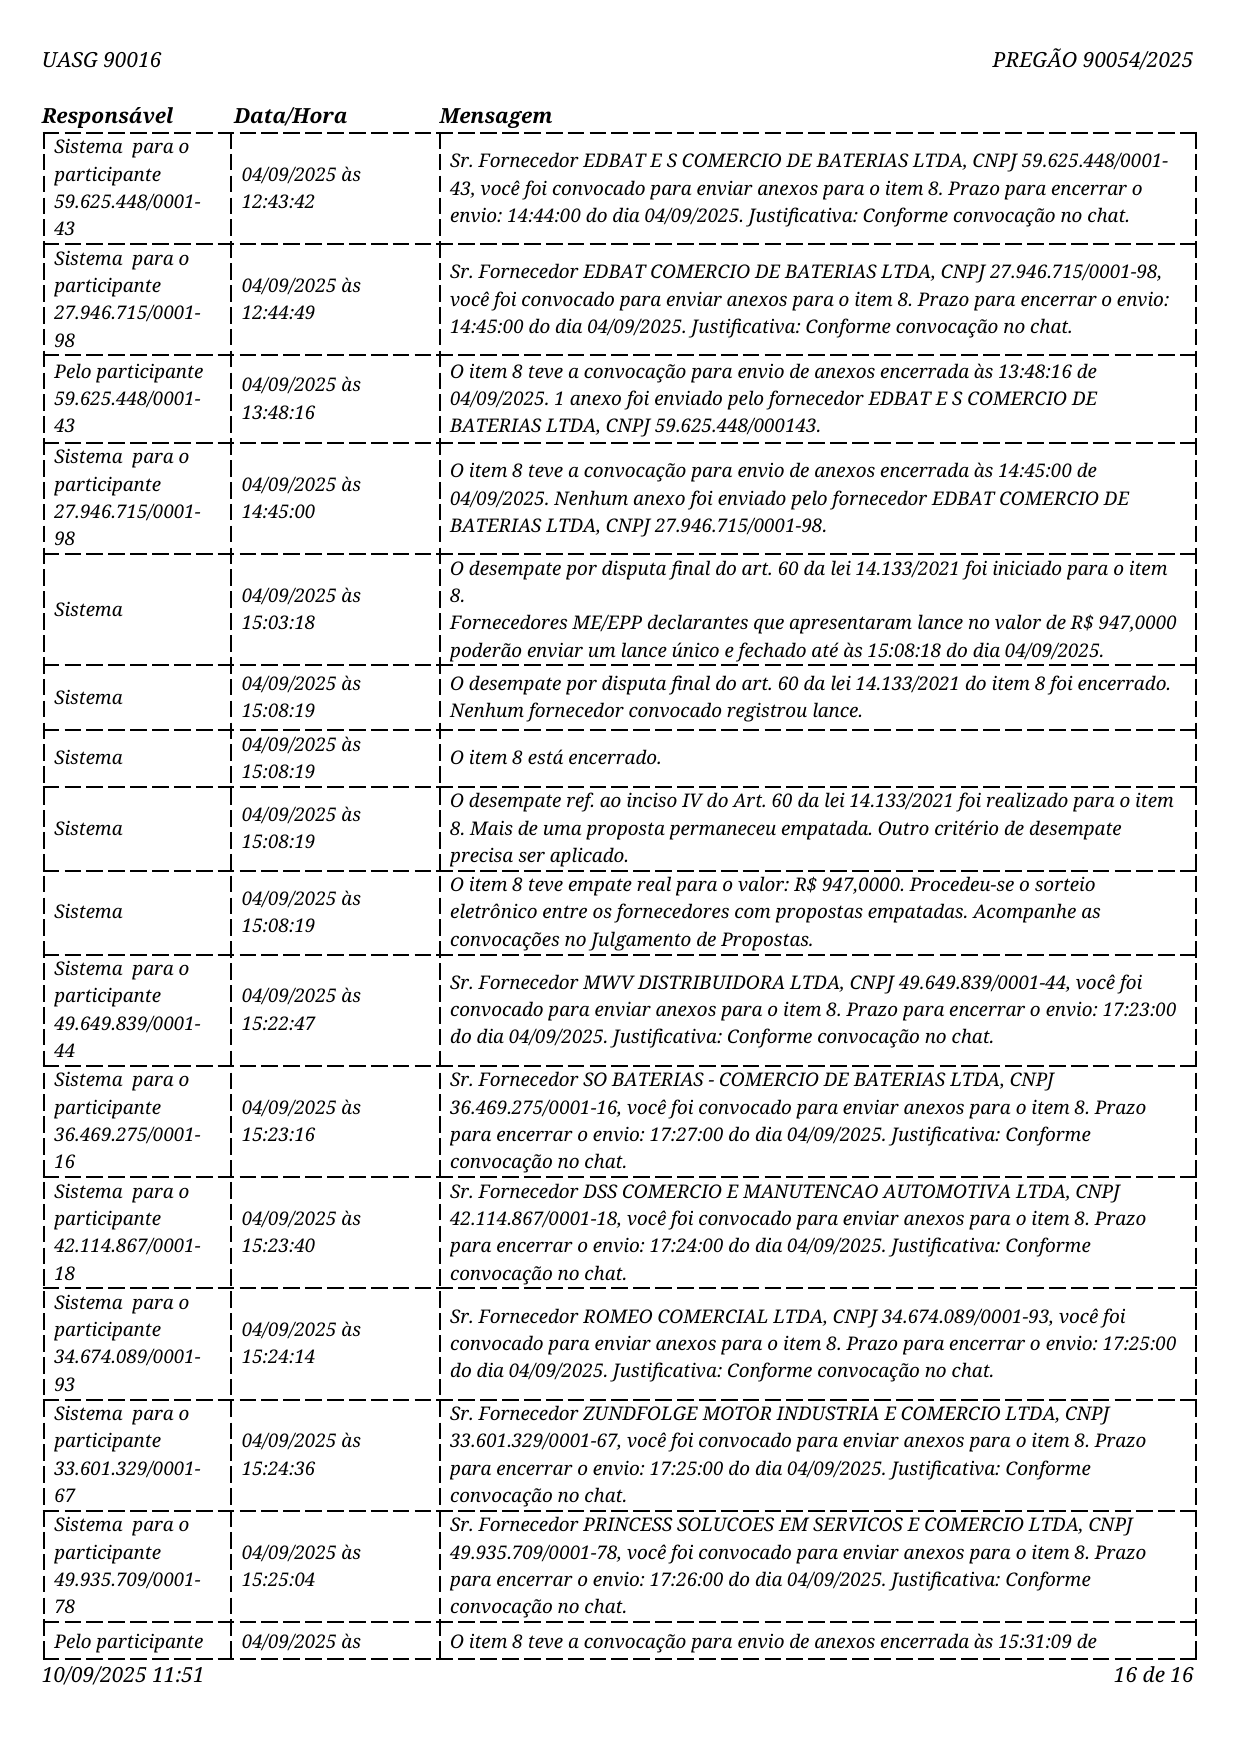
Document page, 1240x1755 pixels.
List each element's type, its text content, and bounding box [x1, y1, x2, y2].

table_cell 04/09/2025 às 15:08:19 [231, 786, 439, 869]
table_cell Sistema para o participante 42.114.867/0001-18 [44, 1176, 231, 1287]
table_cell Pelo participante [44, 1621, 231, 1658]
table_cell Sr. Fornecedor ZUNDFOLGE MOTOR INDUSTRIA E COMERCIO LTDA, CNPJ 33.601.329/0001-67, você foi convocado para enviar anexos para o item 8. Prazo para encerrar o envio: 17:25:00 do dia 04/09/2025. Justificativa: Conforme convocação no chat. [440, 1399, 1196, 1510]
table_cell O desempate por disputa final do art. 60 da lei 14.133/2021 foi iniciado para o item 8. Fornecedores ME/EPP declarantes que apresentaram lance no valor de R$ 947,0000 poderão enviar um lance único e fechado até às 15:08:18 do dia 04/09/2025. [440, 553, 1196, 664]
text Responsável Data/Hora Mensagem [42, 101, 1196, 129]
table_cell Sistema [44, 664, 231, 729]
table_cell Pelo participante 59.625.448/0001-43 [44, 354, 231, 442]
table_cell 04/09/2025 às 14:45:00 [231, 442, 439, 553]
table_cell Sr. Fornecedor EDBAT COMERCIO DE BATERIAS LTDA, CNPJ 27.946.715/0001-98, você foi convocado para enviar anexos para o item 8. Prazo para encerrar o envio: 14:45:00 do dia 04/09/2025. Justificativa: Conforme convocação no chat. [440, 243, 1196, 354]
table_cell Sistema para o participante 36.469.275/0001-16 [44, 1065, 231, 1176]
table_header 04/09/2025 às 12:43:42 [231, 132, 439, 243]
table_cell O item 8 teve a convocação para envio de anexos encerrada às 15:31:09 de [440, 1621, 1196, 1658]
table_cell Sistema para o participante 49.935.709/0001-78 [44, 1510, 231, 1621]
table_cell 04/09/2025 às 15:08:19 [231, 664, 439, 729]
table_cell 04/09/2025 às [231, 1621, 439, 1658]
table_cell O item 8 teve a convocação para envio de anexos encerrada às 13:48:16 de 04/09/2025. 1 anexo foi enviado pelo fornecedor EDBAT E S COMERCIO DE BATERIAS LTDA, CNPJ 59.625.448/000143. [440, 354, 1196, 442]
table_cell O desempate por disputa final do art. 60 da lei 14.133/2021 do item 8 foi encerrado. Nenhum fornecedor convocado registrou lance. [440, 664, 1196, 729]
table_cell Sistema [44, 786, 231, 869]
table_header Sr. Fornecedor EDBAT E S COMERCIO DE BATERIAS LTDA, CNPJ 59.625.448/0001-43, você foi convocado para enviar anexos para o item 8. Prazo para encerrar o envio: 14:44:00 do dia 04/09/2025. Justificativa: Conforme convocação no chat. [440, 132, 1196, 243]
table_cell O item 8 teve a convocação para envio de anexos encerrada às 14:45:00 de 04/09/2025. Nenhum anexo foi enviado pelo fornecedor EDBAT COMERCIO DE BATERIAS LTDA, CNPJ 27.946.715/0001-98. [440, 442, 1196, 553]
table_cell Sistema [44, 870, 231, 953]
table_cell Sistema [44, 553, 231, 664]
table_cell 04/09/2025 às 13:48:16 [231, 354, 439, 442]
table_cell 04/09/2025 às 15:23:16 [231, 1065, 439, 1176]
table_cell Sistema para o participante 34.674.089/0001-93 [44, 1287, 231, 1398]
table_cell Sr. Fornecedor DSS COMERCIO E MANUTENCAO AUTOMOTIVA LTDA, CNPJ 42.114.867/0001-18, você foi convocado para enviar anexos para o item 8. Prazo para encerrar o envio: 17:24:00 do dia 04/09/2025. Justificativa: Conforme convocação no chat. [440, 1176, 1196, 1287]
table_cell 04/09/2025 às 15:22:47 [231, 954, 439, 1065]
table_cell Sr. Fornecedor SO BATERIAS - COMERCIO DE BATERIAS LTDA, CNPJ 36.469.275/0001-16, você foi convocado para enviar anexos para o item 8. Prazo para encerrar o envio: 17:27:00 do dia 04/09/2025. Justificativa: Conforme convocação no chat. [440, 1065, 1196, 1176]
table_cell Sr. Fornecedor PRINCESS SOLUCOES EM SERVICOS E COMERCIO LTDA, CNPJ 49.935.709/0001-78, você foi convocado para enviar anexos para o item 8. Prazo para encerrar o envio: 17:26:00 do dia 04/09/2025. Justificativa: Conforme convocação no chat. [440, 1510, 1196, 1621]
table_cell 04/09/2025 às 15:24:36 [231, 1399, 439, 1510]
table_cell Sr. Fornecedor MWV DISTRIBUIDORA LTDA, CNPJ 49.649.839/0001-44, você foi convocado para enviar anexos para o item 8. Prazo para encerrar o envio: 17:23:00 do dia 04/09/2025. Justificativa: Conforme convocação no chat. [440, 954, 1196, 1065]
table_cell Sr. Fornecedor ROMEO COMERCIAL LTDA, CNPJ 34.674.089/0001-93, você foi convocado para enviar anexos para o item 8. Prazo para encerrar o envio: 17:25:00 do dia 04/09/2025. Justificativa: Conforme convocação no chat. [440, 1287, 1196, 1398]
table_cell 04/09/2025 às 12:44:49 [231, 243, 439, 354]
table_cell 04/09/2025 às 15:08:19 [231, 729, 439, 786]
table_cell 04/09/2025 às 15:23:40 [231, 1176, 439, 1287]
table_cell Sistema para o participante 33.601.329/0001-67 [44, 1399, 231, 1510]
table_cell 04/09/2025 às 15:03:18 [231, 553, 439, 664]
table_cell 04/09/2025 às 15:24:14 [231, 1287, 439, 1398]
table_cell Sistema para o participante 27.946.715/0001-98 [44, 442, 231, 553]
table_cell Sistema para o participante 27.946.715/0001-98 [44, 243, 231, 354]
table_cell O item 8 teve empate real para o valor: R$ 947,0000. Procedeu-se o sorteio eletrônico entre os fornecedores com propostas empatadas. Acompanhe as convocações no Julgamento de Propostas. [440, 870, 1196, 953]
table_header Sistema para o participante 59.625.448/0001-43 [44, 132, 231, 243]
table_cell Sistema para o participante 49.649.839/0001-44 [44, 954, 231, 1065]
table_cell O item 8 está encerrado. [440, 729, 1196, 786]
table_cell 04/09/2025 às 15:25:04 [231, 1510, 439, 1621]
table_cell O desempate ref. ao inciso IV do Art. 60 da lei 14.133/2021 foi realizado para o item 8. Mais de uma proposta permaneceu empatada. Outro critério de desempate precisa ser aplicado. [440, 786, 1196, 869]
table_cell Sistema [44, 729, 231, 786]
table_cell 04/09/2025 às 15:08:19 [231, 870, 439, 953]
